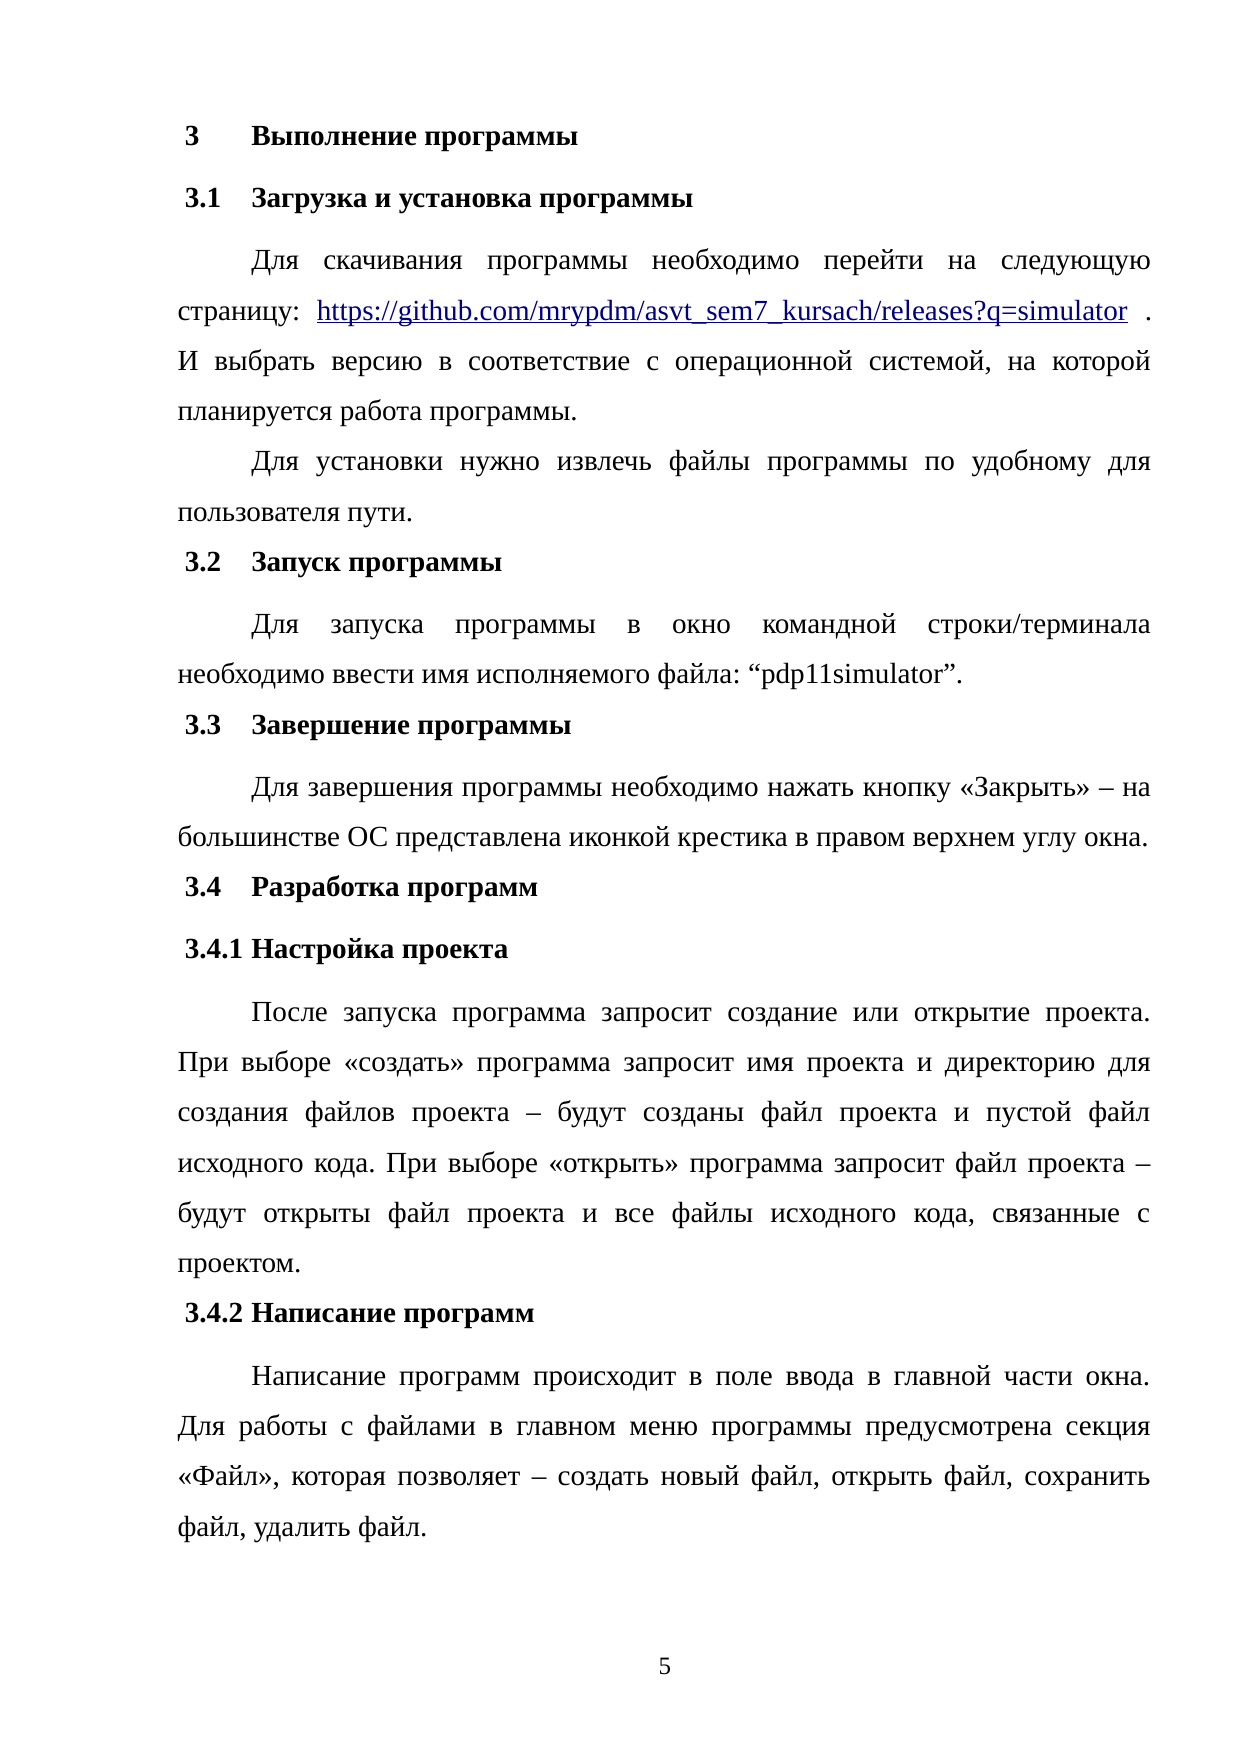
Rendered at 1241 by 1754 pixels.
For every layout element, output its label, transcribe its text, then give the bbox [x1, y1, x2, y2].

text Для запуска программы в окно командной строки/терминала необходимо ввести имя исполняемого файла: “pdp11simulator”. [177, 606, 1152, 690]
text Для установки нужно извлечь файлы программы по удобному для пользователя пути. [177, 443, 1152, 527]
text После запуска программа запросит создание или открытие проекта. При выборе «создать» программа запросит имя проекта и директорию для создания файлов проекта – будут созданы файл проекта и пустой файл исходного кода. При выборе «открыть» программа запросит файл проекта – будут открыты файл проекта и все файлы исходного кода, связанные с проектом. [177, 994, 1152, 1279]
text Для завершения программы необходимо нажать кнопку «Закрыть» – на большинстве ОС представлена иконкой крестика в правом верхнем углу окна. [177, 769, 1152, 853]
subtitle Завершение программы [177, 707, 1152, 740]
subtitle Загрузка и установка программы [177, 180, 1152, 214]
subtitle Разработка программ [177, 869, 1152, 903]
subtitle Настройка проекта [177, 932, 1152, 965]
subtitle Запуск программы [177, 544, 1152, 578]
subtitle Выполнение программы [177, 118, 1152, 152]
text Для скачивания программы необходимо перейти на следующую страницу: https://github.com/mrypdm/asvt_sem7_kursach/releases?q=simulator . И выбрать версию в соответствие с операционной системой, на которой планируется работа программы. [177, 242, 1152, 427]
text Написание программ происходит в поле ввода в главной части окна. Для работы с файлами в главном меню программы предусмотрена секция «Файл», которая позволяет – создать новый файл, открыть файл, сохранить файл, удалить файл. [177, 1358, 1152, 1542]
subtitle Написание программ [177, 1296, 1152, 1329]
